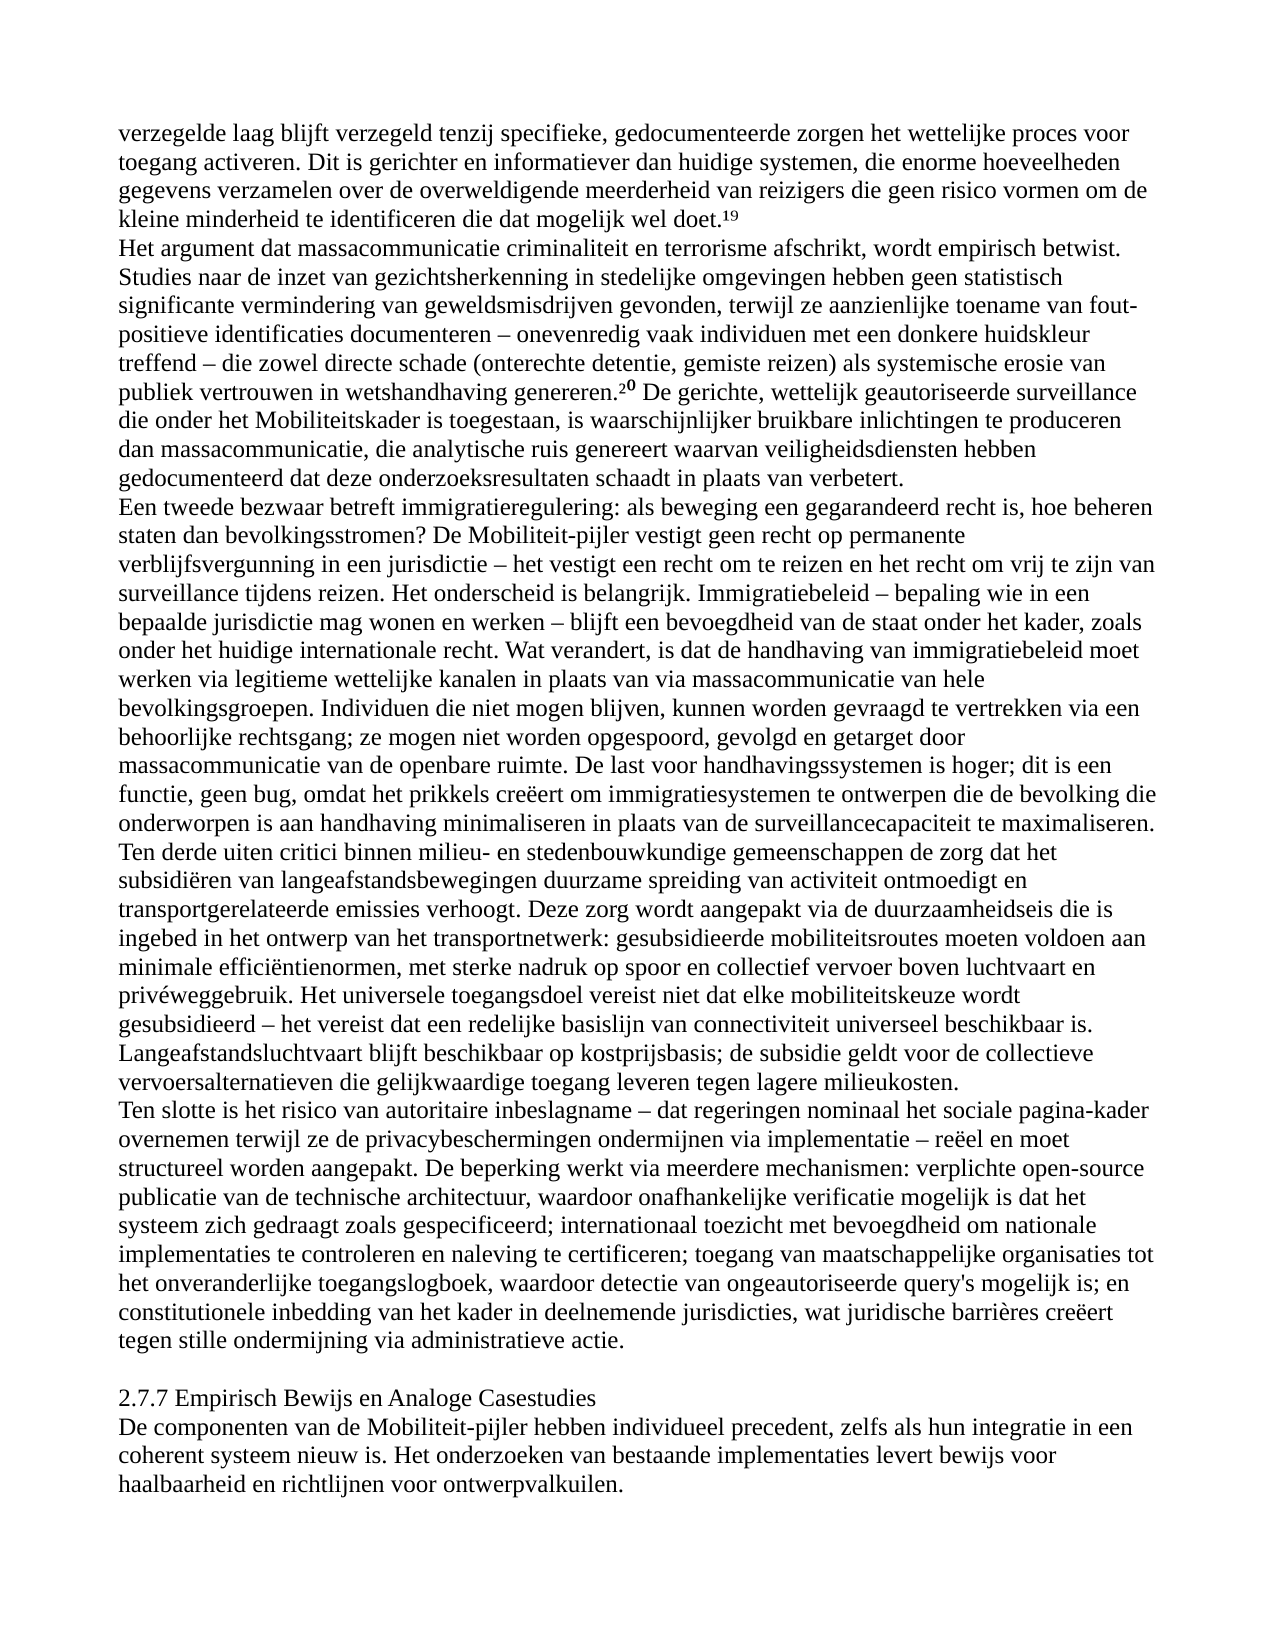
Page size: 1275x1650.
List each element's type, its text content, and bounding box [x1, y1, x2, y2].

text De componenten van de Mobiliteit-pijler hebben individueel precedent, zelfs als hun integratie in een coherent systeem nieuw is. Het onderzoeken van bestaande implementaties levert bewijs voor haalbaarheid en richtlijnen voor ontwerpvalkuilen. [118, 1412, 1157, 1498]
text Ten slotte is het risico van autoritaire inbeslagname – dat regeringen nominaal het sociale pagina-kader overnemen terwijl ze de privacybeschermingen ondermijnen via implementatie – reëel en moet structureel worden aangepakt. De beperking werkt via meerdere mechanismen: verplichte open-source publicatie van de technische architectuur, waardoor onafhankelijke verificatie mogelijk is dat het systeem zich gedraagt zoals gespecificeerd; internationaal toezicht met bevoegdheid om nationale implementaties te controleren en naleving te certificeren; toegang van maatschappelijke organisaties tot het onveranderlijke toegangslogboek, waardoor detectie van ongeautoriseerde query's mogelijk is; en constitutionele inbedding van het kader in deelnemende jurisdicties, wat juridische barrières creëert tegen stille ondermijning via administratieve actie. [118, 1096, 1157, 1354]
text Het argument dat massacommunicatie criminaliteit en terrorisme afschrikt, wordt empirisch betwist. Studies naar de inzet van gezichtsherkenning in stedelijke omgevingen hebben geen statistisch significante vermindering van geweldsmisdrijven gevonden, terwijl ze aanzienlijke toename van fout-positieve identificaties documenteren – onevenredig vaak individuen met een donkere huidskleur treffend – die zowel directe schade (onterechte detentie, gemiste reizen) als systemische erosie van publiek vertrouwen in wetshandhaving genereren.²⁰ De gerichte, wettelijk geautoriseerde surveillance die onder het Mobiliteitskader is toegestaan, is waarschijnlijker bruikbare inlichtingen te produceren dan massacommunicatie, die analytische ruis genereert waarvan veiligheidsdiensten hebben gedocumenteerd dat deze onderzoeksresultaten schaadt in plaats van verbetert. [118, 233, 1157, 492]
text Een tweede bezwaar betreft immigratieregulering: als beweging een gegarandeerd recht is, hoe beheren staten dan bevolkingsstromen? De Mobiliteit-pijler vestigt geen recht op permanente verblijfsvergunning in een jurisdictie – het vestigt een recht om te reizen en het recht om vrij te zijn van surveillance tijdens reizen. Het onderscheid is belangrijk. Immigratiebeleid – bepaling wie in een bepaalde jurisdictie mag wonen en werken – blijft een bevoegdheid van de staat onder het kader, zoals onder het huidige internationale recht. Wat verandert, is dat de handhaving van immigratiebeleid moet werken via legitieme wettelijke kanalen in plaats van via massacommunicatie van hele bevolkingsgroepen. Individuen die niet mogen blijven, kunnen worden gevraagd te vertrekken via een behoorlijke rechtsgang; ze mogen niet worden opgespoord, gevolgd en getarget door massacommunicatie van de openbare ruimte. De last voor handhavingssystemen is hoger; dit is een functie, geen bug, omdat het prikkels creëert om immigratiesystemen te ontwerpen die de bevolking die onderworpen is aan handhaving minimaliseren in plaats van de surveillancecapaciteit te maximaliseren. [118, 492, 1157, 837]
text verzegelde laag blijft verzegeld tenzij specifieke, gedocumenteerde zorgen het wettelijke proces voor toegang activeren. Dit is gerichter en informatiever dan huidige systemen, die enorme hoeveelheden gegevens verzamelen over de overweldigende meerderheid van reizigers die geen risico vormen om de kleine minderheid te identificeren die dat mogelijk wel doet.¹⁹ [118, 118, 1157, 233]
text Ten derde uiten critici binnen milieu- en stedenbouwkundige gemeenschappen de zorg dat het subsidiëren van langeafstandsbewegingen duurzame spreiding van activiteit ontmoedigt en transportgerelateerde emissies verhoogt. Deze zorg wordt aangepakt via de duurzaamheidseis die is ingebed in het ontwerp van het transportnetwerk: gesubsidieerde mobiliteitsroutes moeten voldoen aan minimale efficiëntienormen, met sterke nadruk op spoor en collectief vervoer boven luchtvaart en privéweggebruik. Het universele toegangsdoel vereist niet dat elke mobiliteitskeuze wordt gesubsidieerd – het vereist dat een redelijke basislijn van connectiviteit universeel beschikbaar is. Langeafstandsluchtvaart blijft beschikbaar op kostprijsbasis; de subsidie geldt voor de collectieve vervoersalternatieven die gelijkwaardige toegang leveren tegen lagere milieukosten. [118, 837, 1157, 1096]
text 2.7.7 Empirisch Bewijs en Analoge Casestudies [118, 1383, 1157, 1412]
